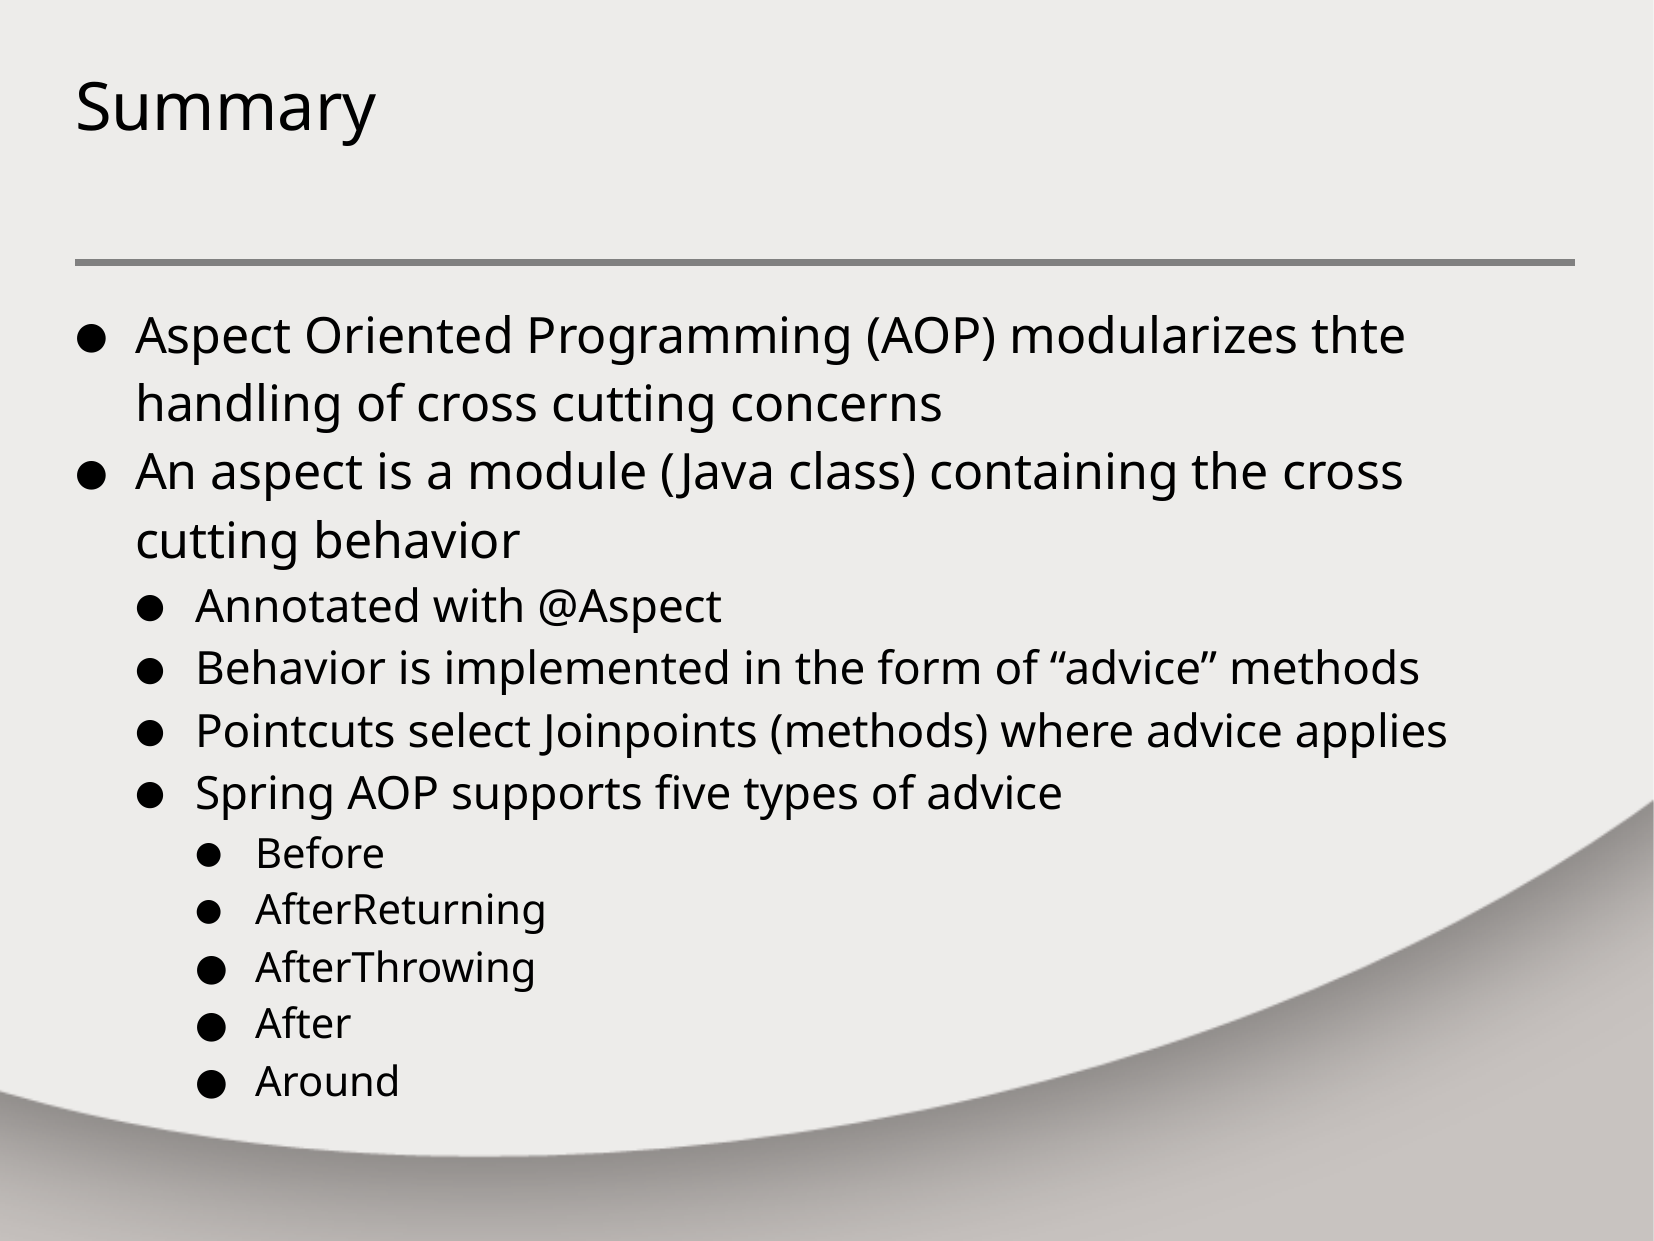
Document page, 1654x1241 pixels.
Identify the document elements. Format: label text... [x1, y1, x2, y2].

list Aspect Oriented Programming (AOP) modularizes thte handling of cross cutting concerns An aspect is a module (Java class) containing the cross cutting behavior Annotated with @Aspect Behavior is implemented in the form of “advice” methods Pointcuts select Joinpoints (methods) where advice applies Spring AOP supports five types of advice Before AfterReturning AfterThrowing After Around [75, 300, 1576, 1163]
picture [0, 0, 1654, 1241]
title Summary [75, 75, 1576, 226]
